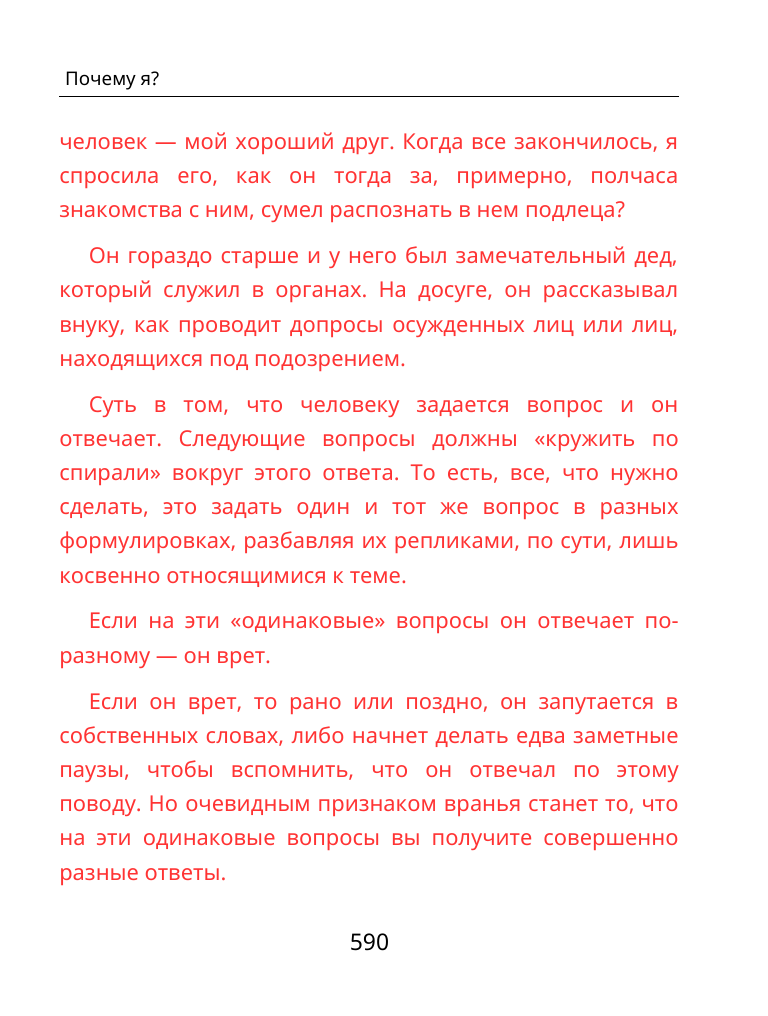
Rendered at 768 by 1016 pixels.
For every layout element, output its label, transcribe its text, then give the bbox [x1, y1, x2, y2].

text Он гораздо старше и у него был замечательный дед, который служил в органах. На досуге, он рассказывал внуку, как проводит допросы осужденных лиц или лиц, находящихся под подозрением. [59, 240, 679, 373]
text человек — мой хороший друг. Когда все закончилось, я спросила его, как он тогда за, примерно, полчаса знакомства с ним, сумел распознать в нем подлеца? [59, 126, 679, 224]
text Суть в том, что человеку задается вопрос и он отвечает. Следующие вопросы должны «кружить по спирали» вокруг этого ответа. То есть, все, что нужно сделать, это задать один и тот же вопрос в разных формулировках, разбавляя их репликами, по сути, лишь косвенно относящимися к теме. [59, 389, 679, 589]
text Если он врет, то рано или поздно, он запутается в собственных словах, либо начнет делать едва заметные паузы, чтобы вспомнить, что он отвечал по этому поводу. Но очевидным признаком вранья станет то, что на эти одинаковые вопросы вы получите совершенно разные ответы. [59, 686, 679, 886]
text Если на эти «одинаковые» вопросы он отвечает по-разному — он врет. [59, 606, 679, 669]
